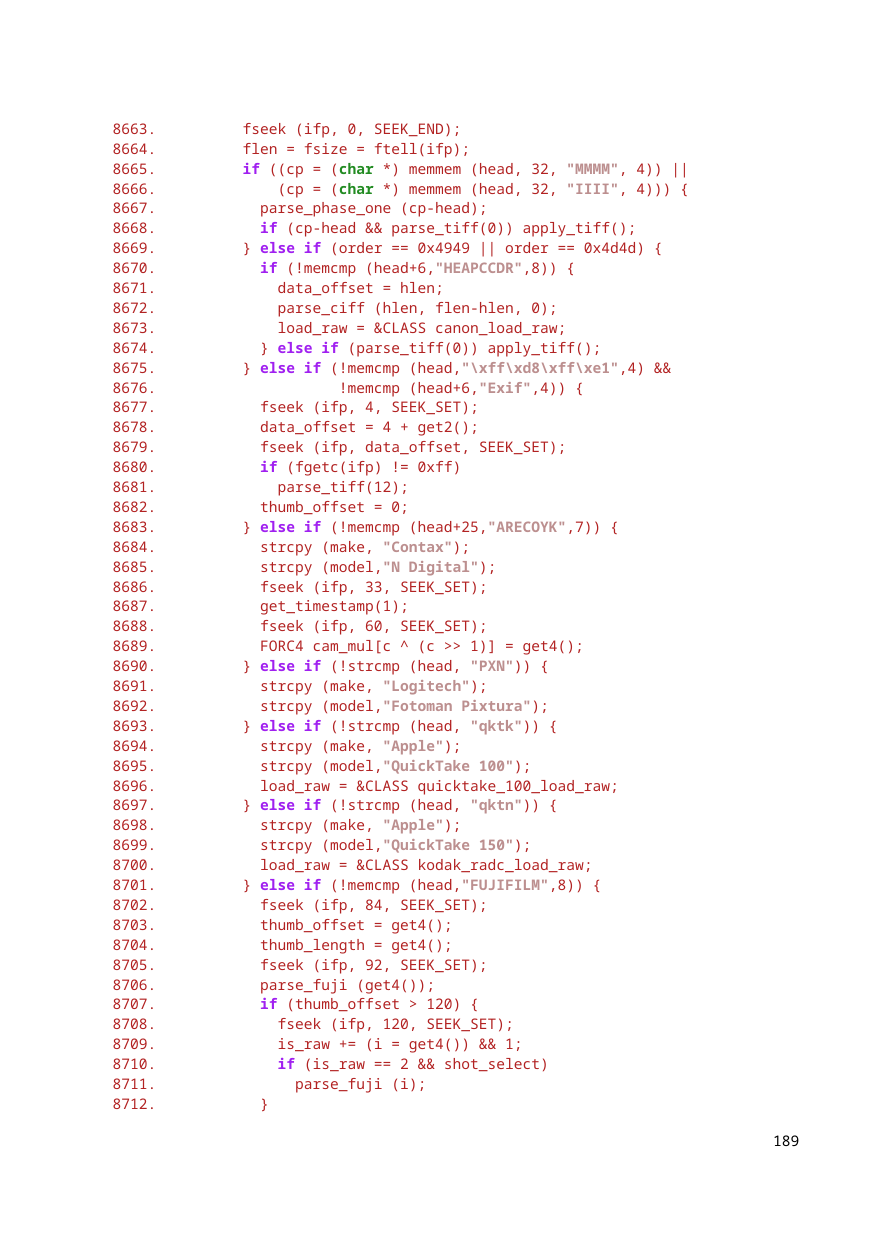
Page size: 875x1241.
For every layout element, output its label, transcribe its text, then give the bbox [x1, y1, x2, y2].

list fseek (ifp, 92, SEEK_SET); [112, 954, 799, 974]
list } else if (!memcmp (head+25,"ARECOYK",7)) { [112, 517, 799, 537]
list } else if (!memcmp (head,"FUJIFILM",8)) { [112, 875, 799, 895]
list fseek (ifp, 120, SEEK_SET); [112, 1014, 799, 1034]
list parse_tiff(12); [112, 477, 799, 497]
list } else if (!strcmp (head, "qktn")) { [112, 795, 799, 815]
list strcpy (model,"Fotoman Pixtura"); [112, 696, 799, 716]
list !memcmp (head+6,"Exif",4)) { [112, 377, 799, 397]
list if (!memcmp (head+6,"HEAPCCDR",8)) { [112, 258, 799, 278]
list if (is_raw == 2 && shot_select) [112, 1054, 799, 1074]
list (cp = (char *) memmem (head, 32, "IIII", 4))) { [112, 178, 799, 198]
list strcpy (make, "Apple"); [112, 815, 799, 835]
list load_raw = &CLASS canon_load_raw; [112, 318, 799, 338]
list } else if (!strcmp (head, "PXN")) { [112, 656, 799, 676]
list } [112, 1094, 799, 1113]
list parse_fuji (i); [112, 1074, 799, 1094]
list } else if (order == 0x4949 || order == 0x4d4d) { [112, 238, 799, 258]
list load_raw = &CLASS quicktake_100_load_raw; [112, 775, 799, 795]
list fseek (ifp, data_offset, SEEK_SET); [112, 437, 799, 457]
list if ((cp = (char *) memmem (head, 32, "MMMM", 4)) || [112, 158, 799, 178]
list fseek (ifp, 4, SEEK_SET); [112, 397, 799, 417]
list strcpy (model,"QuickTake 100"); [112, 755, 799, 775]
list is_raw += (i = get4()) && 1; [112, 1034, 799, 1054]
list load_raw = &CLASS kodak_radc_load_raw; [112, 855, 799, 875]
list strcpy (model,"QuickTake 150"); [112, 835, 799, 855]
list flen = fsize = ftell(ifp); [112, 139, 799, 158]
list get_timestamp(1); [112, 596, 799, 616]
list thumb_offset = 0; [112, 497, 799, 517]
list if (thumb_offset > 120) { [112, 994, 799, 1014]
list fseek (ifp, 0, SEEK_END); [112, 119, 799, 139]
list FORC4 cam_mul[c ^ (c >> 1)] = get4(); [112, 636, 799, 656]
list } else if (!memcmp (head,"\xff\xd8\xff\xe1",4) && [112, 357, 799, 377]
list parse_phase_one (cp-head); [112, 198, 799, 218]
list parse_fuji (get4()); [112, 974, 799, 994]
list fseek (ifp, 33, SEEK_SET); [112, 576, 799, 596]
list } else if (parse_tiff(0)) apply_tiff(); [112, 338, 799, 357]
list strcpy (make, "Logitech"); [112, 676, 799, 696]
list thumb_length = get4(); [112, 934, 799, 954]
list strcpy (make, "Apple"); [112, 736, 799, 755]
list parse_ciff (hlen, flen-hlen, 0); [112, 298, 799, 318]
list thumb_offset = get4(); [112, 914, 799, 934]
list fseek (ifp, 84, SEEK_SET); [112, 895, 799, 914]
list data_offset = 4 + get2(); [112, 417, 799, 437]
list if (cp-head && parse_tiff(0)) apply_tiff(); [112, 218, 799, 238]
list } else if (!strcmp (head, "qktk")) { [112, 716, 799, 736]
list strcpy (model,"N Digital"); [112, 556, 799, 576]
list fseek (ifp, 60, SEEK_SET); [112, 616, 799, 636]
list if (fgetc(ifp) != 0xff) [112, 457, 799, 477]
list strcpy (make, "Contax"); [112, 537, 799, 556]
list data_offset = hlen; [112, 278, 799, 298]
